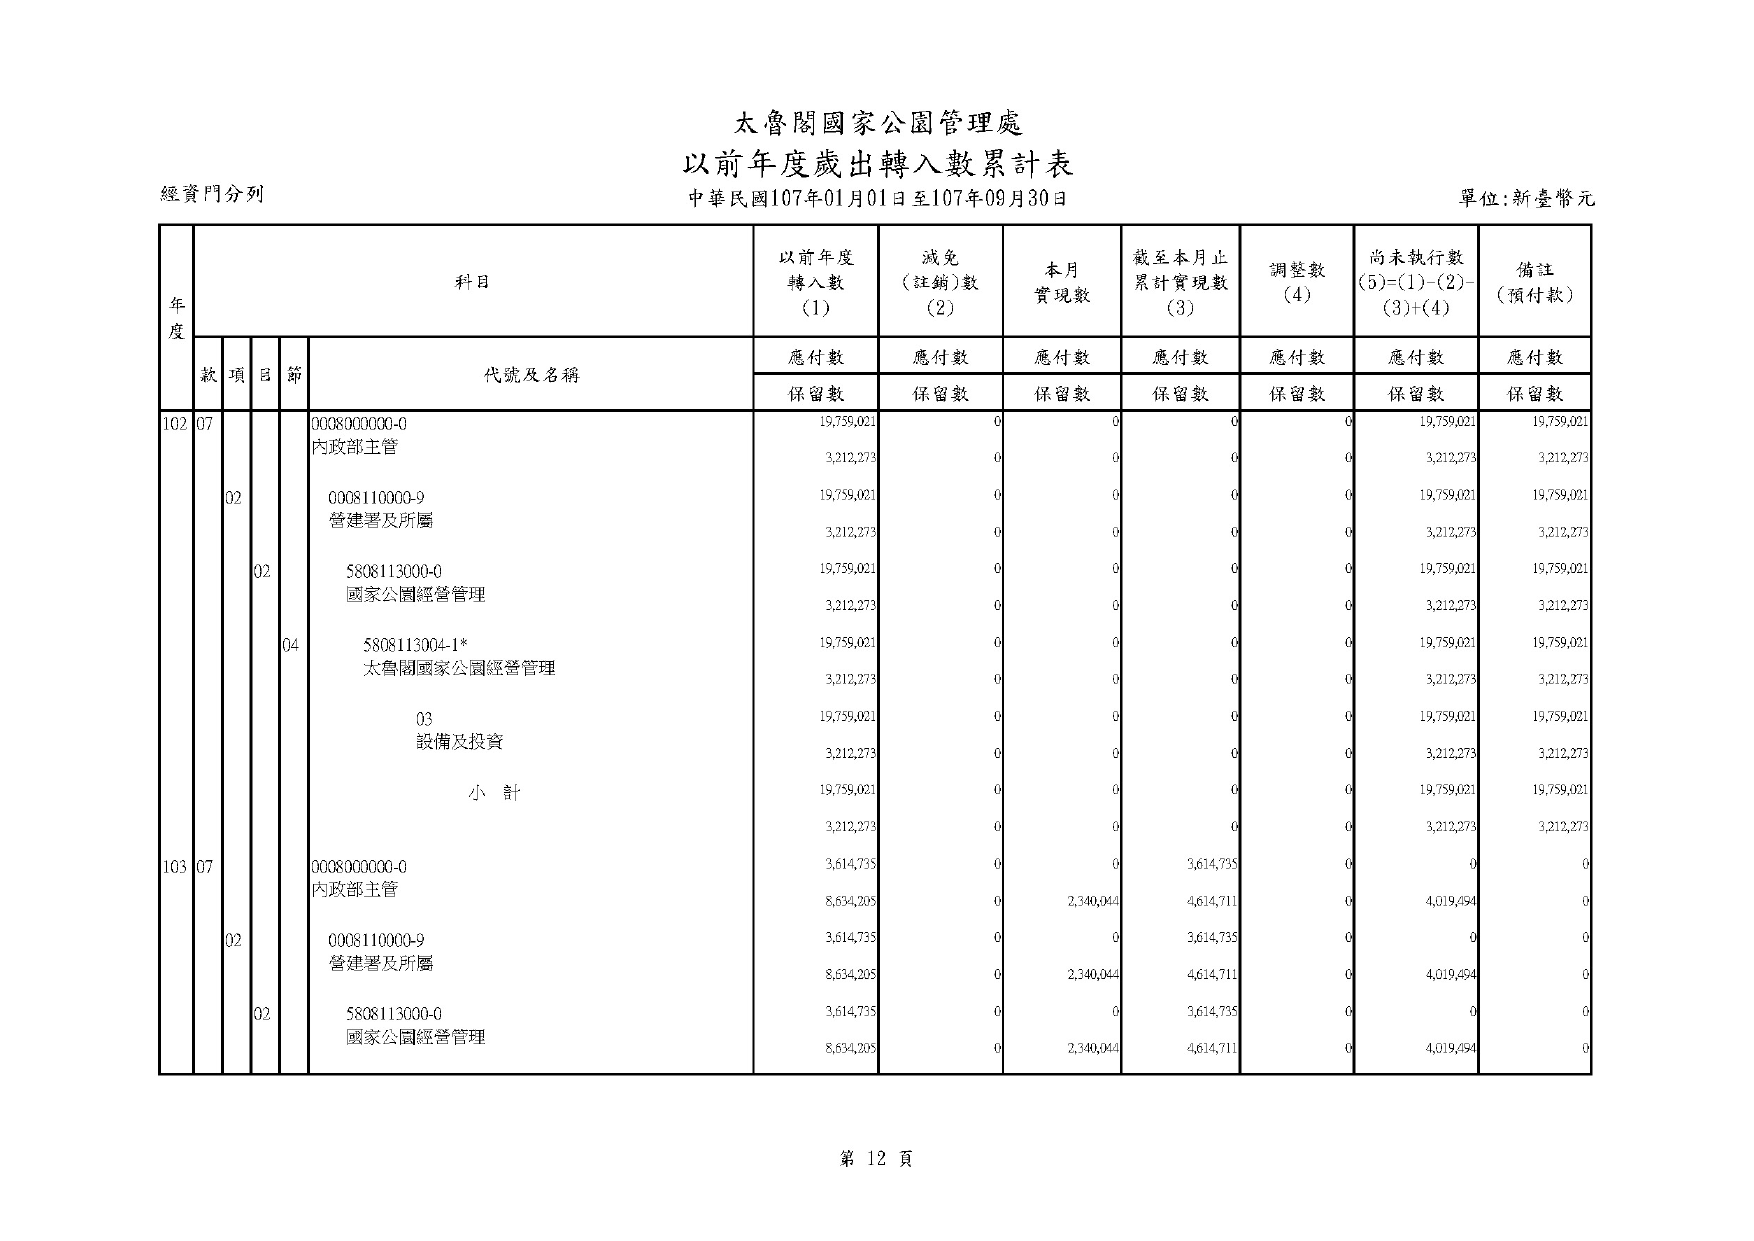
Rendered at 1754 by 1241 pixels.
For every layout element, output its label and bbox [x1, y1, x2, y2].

picture [59, 59, 1695, 1216]
